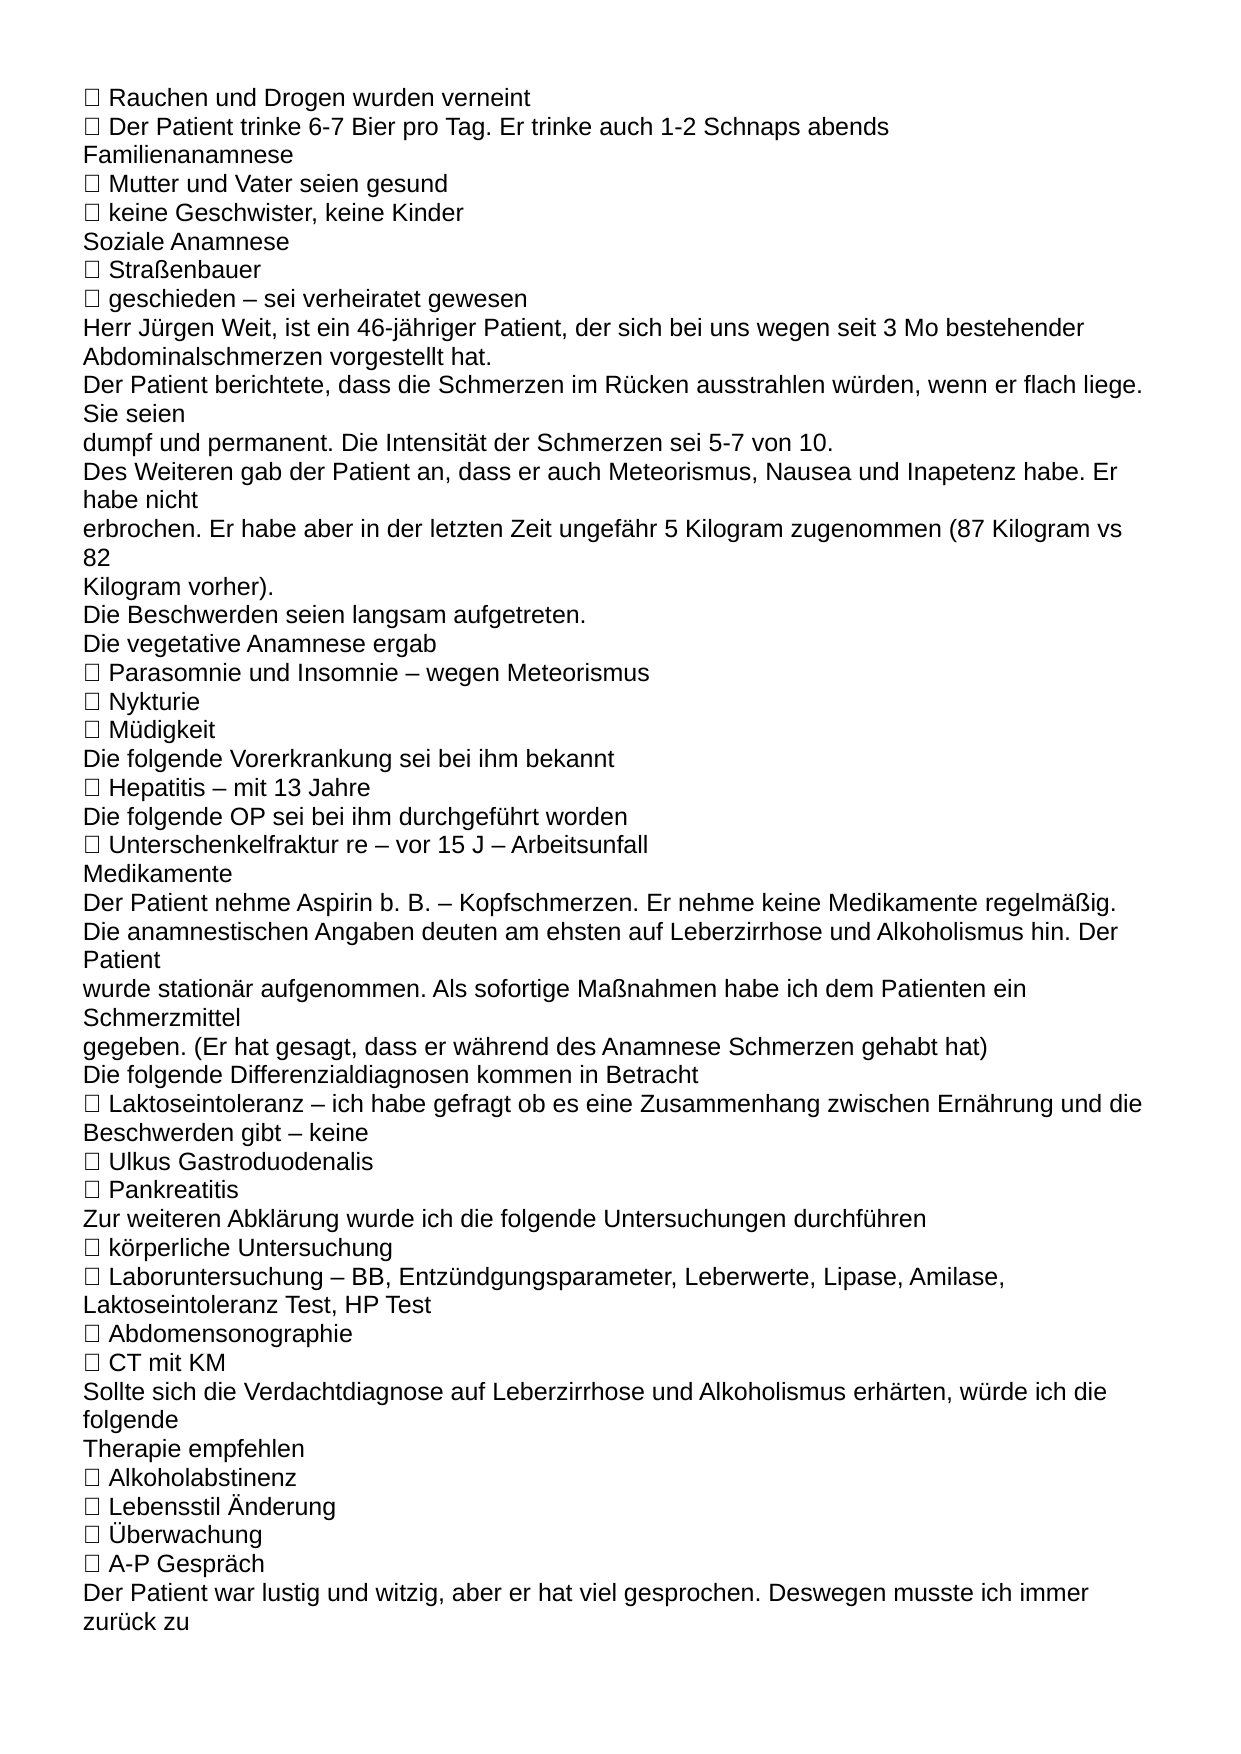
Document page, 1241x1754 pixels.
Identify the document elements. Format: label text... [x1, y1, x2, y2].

text gegeben. (Er hat gesagt, dass er während des Anamnese Schmerzen gehabt hat) [83, 1031, 1157, 1060]
text Herr Jürgen Weit, ist ein 46-jähriger Patient, der sich bei uns wegen seit 3 Mo bestehender [83, 313, 1157, 341]
text  körperliche Untersuchung [83, 1233, 1157, 1261]
text Zur weiteren Abklärung wurde ich die folgende Untersuchungen durchführen [83, 1204, 1157, 1233]
text  Parasomnie und Insomnie – wegen Meteorismus [83, 658, 1157, 686]
text  A-P Gespräch [83, 1549, 1157, 1578]
text Beschwerden gibt – keine [83, 1118, 1157, 1146]
text  Ulkus Gastroduodenalis [83, 1146, 1157, 1175]
text  Straßenbauer [83, 255, 1157, 284]
text Die Beschwerden seien langsam aufgetreten. [83, 600, 1157, 629]
text Die folgende Differenzialdiagnosen kommen in Betracht [83, 1060, 1157, 1089]
text  Rauchen und Drogen wurden verneint [83, 83, 1157, 111]
text Therapie empfehlen [83, 1434, 1157, 1463]
text  geschieden – sei verheiratet gewesen [83, 284, 1157, 313]
text Der Patient nehme Aspirin b. B. – Kopfschmerzen. Er nehme keine Medikamente regelmäßig. [83, 888, 1157, 916]
text  Überwachung [83, 1520, 1157, 1549]
text Der Patient war lustig und witzig, aber er hat viel gesprochen. Deswegen musste ich immer zurück zu [83, 1578, 1157, 1635]
text  Der Patient trinke 6-7 Bier pro Tag. Er trinke auch 1-2 Schnaps abends [83, 111, 1157, 140]
text Des Weiteren gab der Patient an, dass er auch Meteorismus, Nausea und Inapetenz habe. Er habe nicht [83, 456, 1157, 514]
text dumpf und permanent. Die Intensität der Schmerzen sei 5-7 von 10. [83, 428, 1157, 456]
text  Lebensstil Änderung [83, 1491, 1157, 1520]
text  Hepatitis – mit 13 Jahre [83, 773, 1157, 801]
text Familienanamnese [83, 140, 1157, 169]
text  Pankreatitis [83, 1175, 1157, 1204]
text Die folgende OP sei bei ihm durchgeführt worden [83, 801, 1157, 830]
text  Nykturie [83, 686, 1157, 715]
text Soziale Anamnese [83, 226, 1157, 255]
text  Laktoseintoleranz – ich habe gefragt ob es eine Zusammenhang zwischen Ernährung und die [83, 1089, 1157, 1118]
text Der Patient berichtete, dass die Schmerzen im Rücken ausstrahlen würden, wenn er flach liege. Sie seien [83, 370, 1157, 428]
text wurde stationär aufgenommen. Als sofortige Maßnahmen habe ich dem Patienten ein Schmerzmittel [83, 974, 1157, 1031]
text erbrochen. Er habe aber in der letzten Zeit ungefähr 5 Kilogram zugenommen (87 Kilogram vs 82 [83, 514, 1157, 571]
text Die folgende Vorerkrankung sei bei ihm bekannt [83, 744, 1157, 773]
text Laktoseintoleranz Test, HP Test [83, 1290, 1157, 1319]
text  CT mit KM [83, 1348, 1157, 1376]
text  Müdigkeit [83, 715, 1157, 744]
text Die vegetative Anamnese ergab [83, 629, 1157, 658]
text  Mutter und Vater seien gesund [83, 169, 1157, 198]
text  keine Geschwister, keine Kinder [83, 198, 1157, 226]
text  Alkoholabstinenz [83, 1463, 1157, 1491]
text Sollte sich die Verdachtdiagnose auf Leberzirrhose und Alkoholismus erhärten, würde ich die folgende [83, 1376, 1157, 1434]
text Medikamente [83, 859, 1157, 888]
text  Unterschenkelfraktur re – vor 15 J – Arbeitsunfall [83, 830, 1157, 859]
text Abdominalschmerzen vorgestellt hat. [83, 341, 1157, 370]
text  Laboruntersuchung – BB, Entzündgungsparameter, Leberwerte, Lipase, Amilase, [83, 1261, 1157, 1290]
text  Abdomensonographie [83, 1319, 1157, 1348]
text Kilogram vorher). [83, 571, 1157, 600]
text Die anamnestischen Angaben deuten am ehsten auf Leberzirrhose und Alkoholismus hin. Der Patient [83, 916, 1157, 974]
